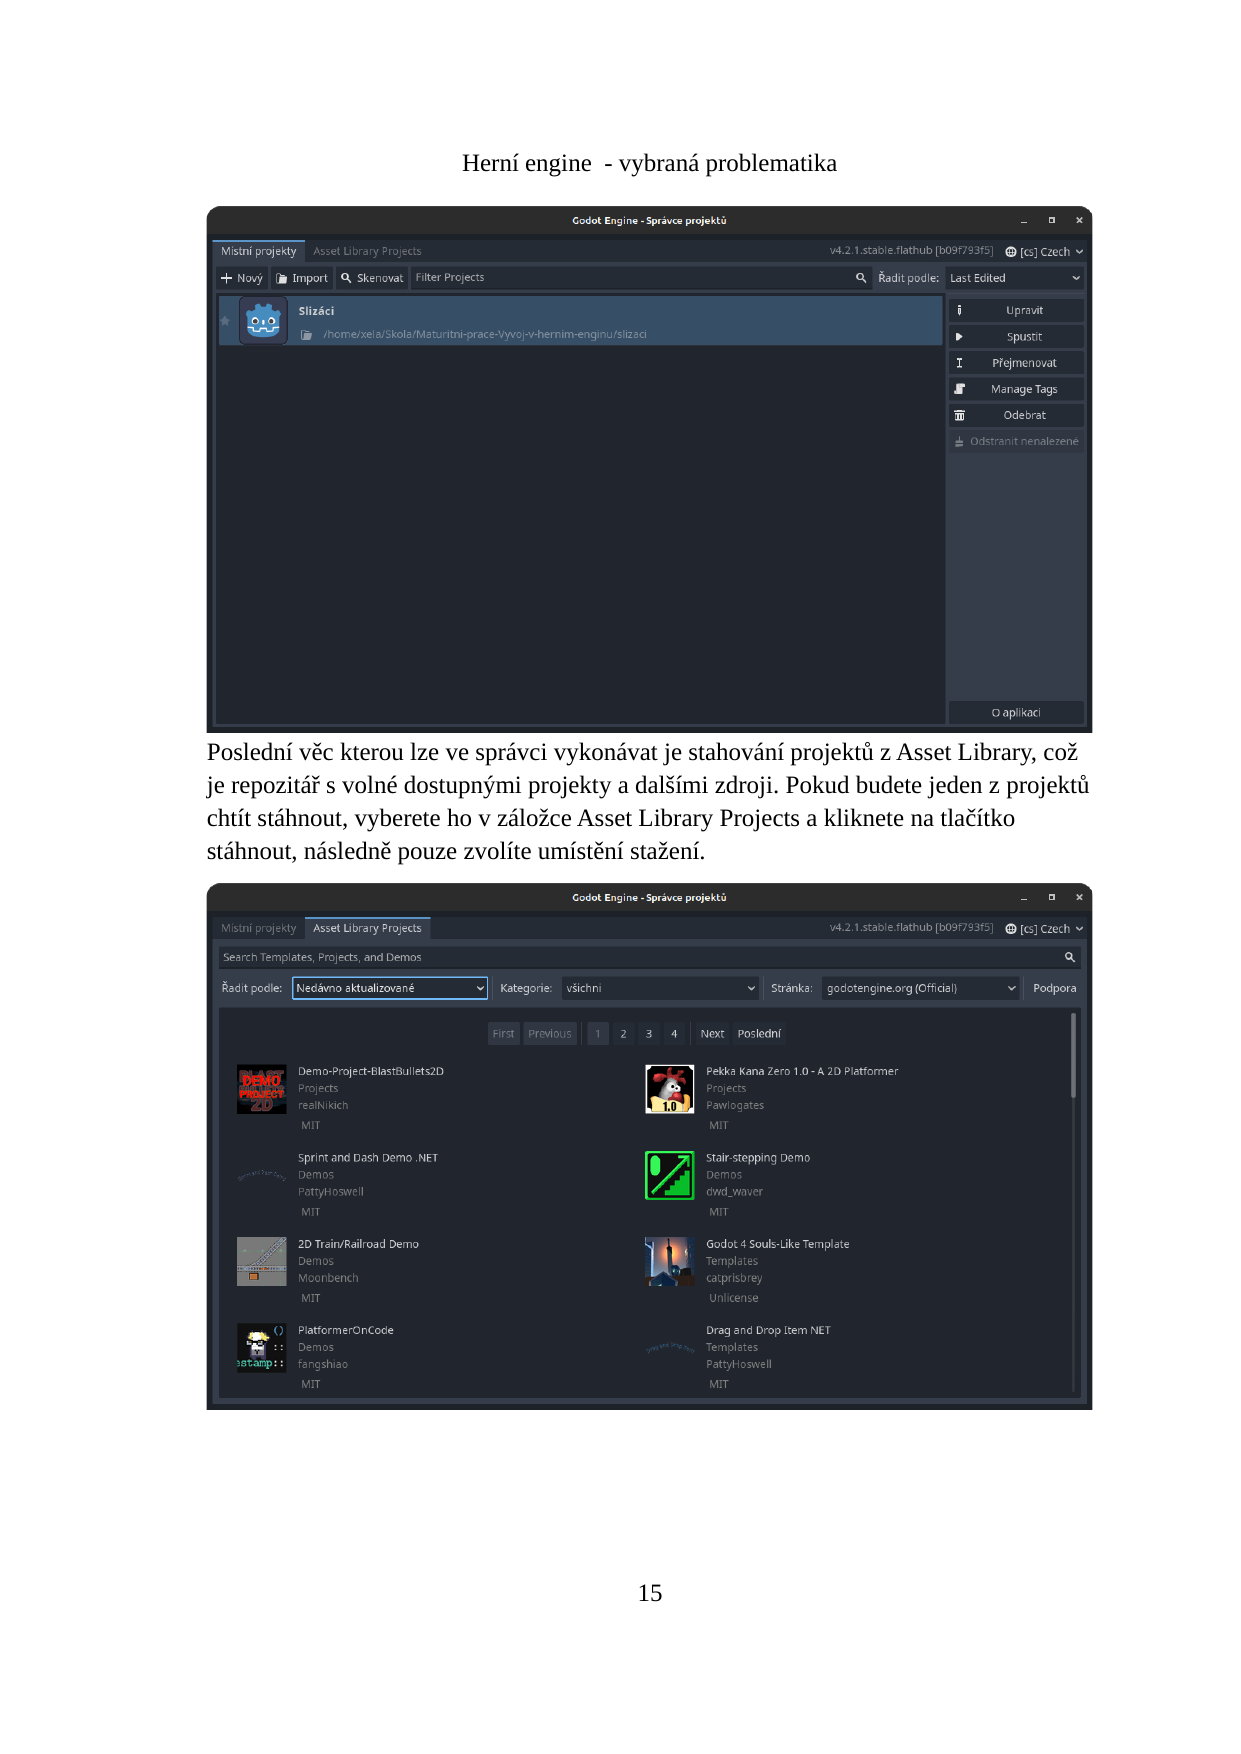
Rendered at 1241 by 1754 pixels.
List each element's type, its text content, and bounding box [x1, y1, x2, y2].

picture [206, 883, 1093, 1410]
picture [206, 206, 1093, 733]
text Poslední věc kterou lze ve správci vykonávat je stahování projektů z Asset Library, což je repozitář s volné dostupnými projekty a dalšími zdroji. Pokud budete jeden z projektů chtít stáhnout, vyberete ho v záložce Asset Library Projects a kliknete na tlačítko stáhnout, následně pouze zvolíte umístění stažení. [207, 733, 1093, 864]
